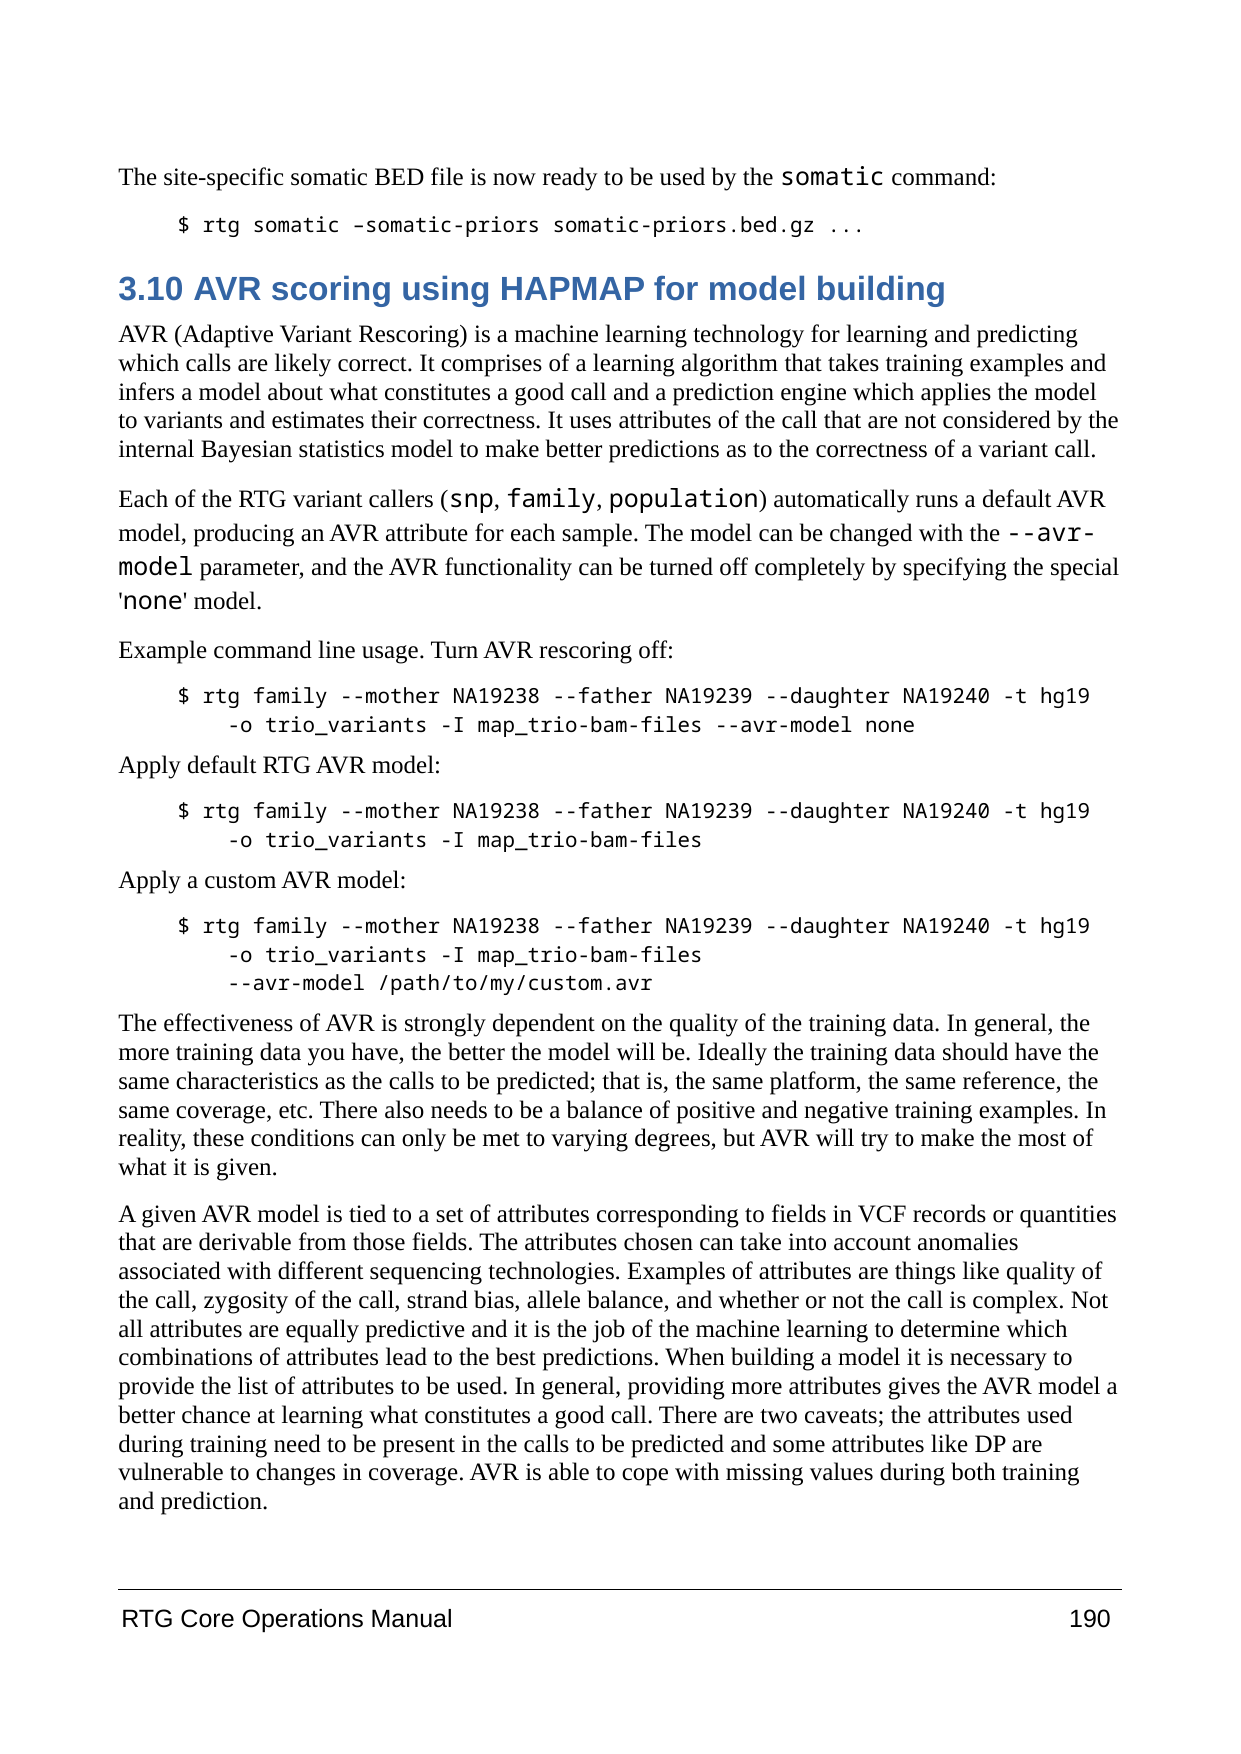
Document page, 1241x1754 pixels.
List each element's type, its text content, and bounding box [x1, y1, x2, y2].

subtitle AVR scoring using HAPMAP for model building [118, 268, 1122, 307]
text Apply a custom AVR model: [118, 865, 1122, 894]
text -o trio_variants -I map_trio-bam-files [177, 940, 1122, 968]
text AVR (Adaptive Variant Rescoring) is a machine learning technology for learning and predicting which calls are likely correct. It comprises of a learning algorithm that takes training examples and infers a model about what constitutes a good call and a prediction engine which applies the model to variants and estimates their correctness. It uses attributes of the call that are not considered by the internal Bayesian statistics model to make better predictions as to the correctness of a variant call. [118, 319, 1122, 463]
text $ rtg family --mother NA19238 --father NA19239 --daughter NA19240 -t hg19 [177, 911, 1122, 940]
text Example command line usage. Turn AVR rescoring off: [118, 635, 1122, 663]
text -o trio_variants -I map_trio-bam-files [177, 825, 1122, 853]
text $ rtg family --mother NA19238 --father NA19239 --daughter NA19240 -t hg19 [177, 796, 1122, 825]
text --avr-model /path/to/my/custom.avr [177, 968, 1122, 997]
text Each of the RTG variant callers (snp, family, population) automatically runs a default AVR model, producing an AVR attribute for each sample. The model can be changed with the --avr-model parameter, and the AVR functionality can be turned off completely by specifying the special 'none' model. [118, 481, 1122, 617]
text -o trio_variants -I map_trio-bam-files --avr-model none [177, 710, 1122, 738]
text A given AVR model is tied to a set of attributes corresponding to fields in VCF records or quantities that are derivable from those fields. The attributes chosen can take into account anomalies associated with different sequencing technologies. Examples of attributes are things like quality of the call, zygosity of the call, strand bias, allele balance, and whether or not the call is complex. Not all attributes are equally predictive and it is the job of the machine learning to determine which combinations of attributes lead to the best predictions. When building a model it is necessary to provide the list of attributes to be used. In general, providing more attributes gives the AVR model a better chance at learning what constitutes a good call. There are two caveats; the attributes used during training need to be present in the calls to be predicted and some attributes like DP are vulnerable to changes in coverage. AVR is able to cope with missing values during both training and prediction. [118, 1199, 1122, 1515]
text $ rtg somatic –somatic-priors somatic-priors.bed.gz ... [177, 210, 1122, 239]
text $ rtg family --mother NA19238 --father NA19239 --daughter NA19240 -t hg19 [177, 681, 1122, 710]
text The effectiveness of AVR is strongly dependent on the quality of the training data. In general, the more training data you have, the better the model will be. Ideally the training data should have the same characteristics as the calls to be predicted; that is, the same platform, the same reference, the same coverage, etc. There also needs to be a balance of positive and negative training examples. In reality, these conditions can only be met to varying degrees, but AVR will try to make the most of what it is given. [118, 1008, 1122, 1181]
text Apply default RTG AVR model: [118, 750, 1122, 779]
text The site-specific somatic BED file is now ready to be used by the somatic command: [118, 159, 1122, 193]
